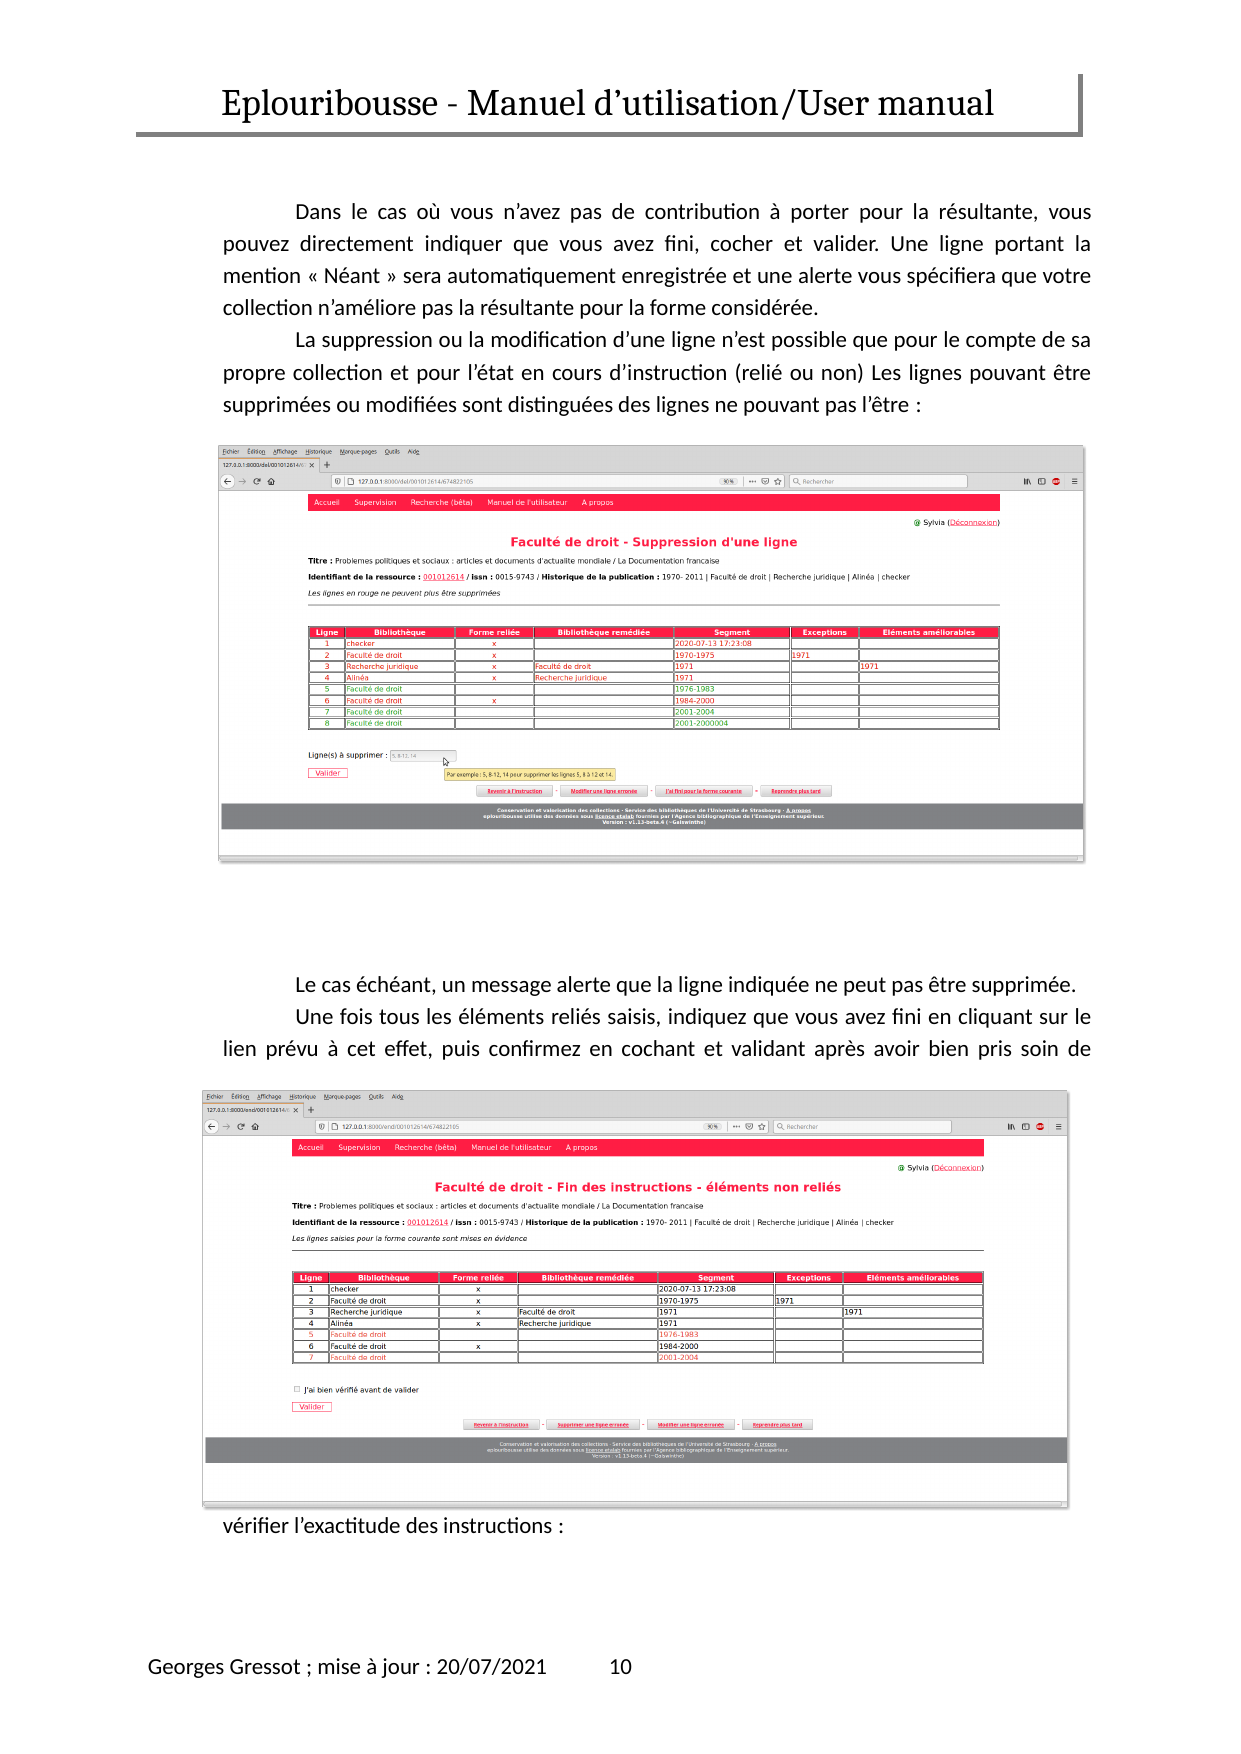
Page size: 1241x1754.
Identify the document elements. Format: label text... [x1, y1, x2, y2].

list Le cas échéant, un message alerte que la ligne indiquée ne peut pas être supprimée. [223, 970, 1093, 998]
list La suppression ou la modification d’une ligne n’est possible que pour le compte de sa propre collection et pour l’état en cours d’instruction (relié ou non) Les lignes pouvant être supprimées ou modifiées sont distinguées des lignes ne pouvant pas l’être : [223, 326, 1093, 418]
picture [200, 1088, 1071, 1511]
list Une fois tous les éléments reliés saisis, indiquez que vous avez fini en cliquant sur le lien prévu à cet effet, puis confirmez en cochant et validant après avoir bien pris soin de vérifier l’exactitude des instructions : [223, 1002, 1093, 1539]
list Dans le cas où vous n’avez pas de contribution à porter pour la résultante, vous pouvez directement indiquer que vous avez fini, cocher et valider. Une ligne portant la mention « Néant » sera automatiquement enregistrée et une alerte vous spécifiera que votre collection n’améliore pas la résultante pour la forme considérée. [223, 197, 1093, 321]
picture [216, 443, 1087, 865]
